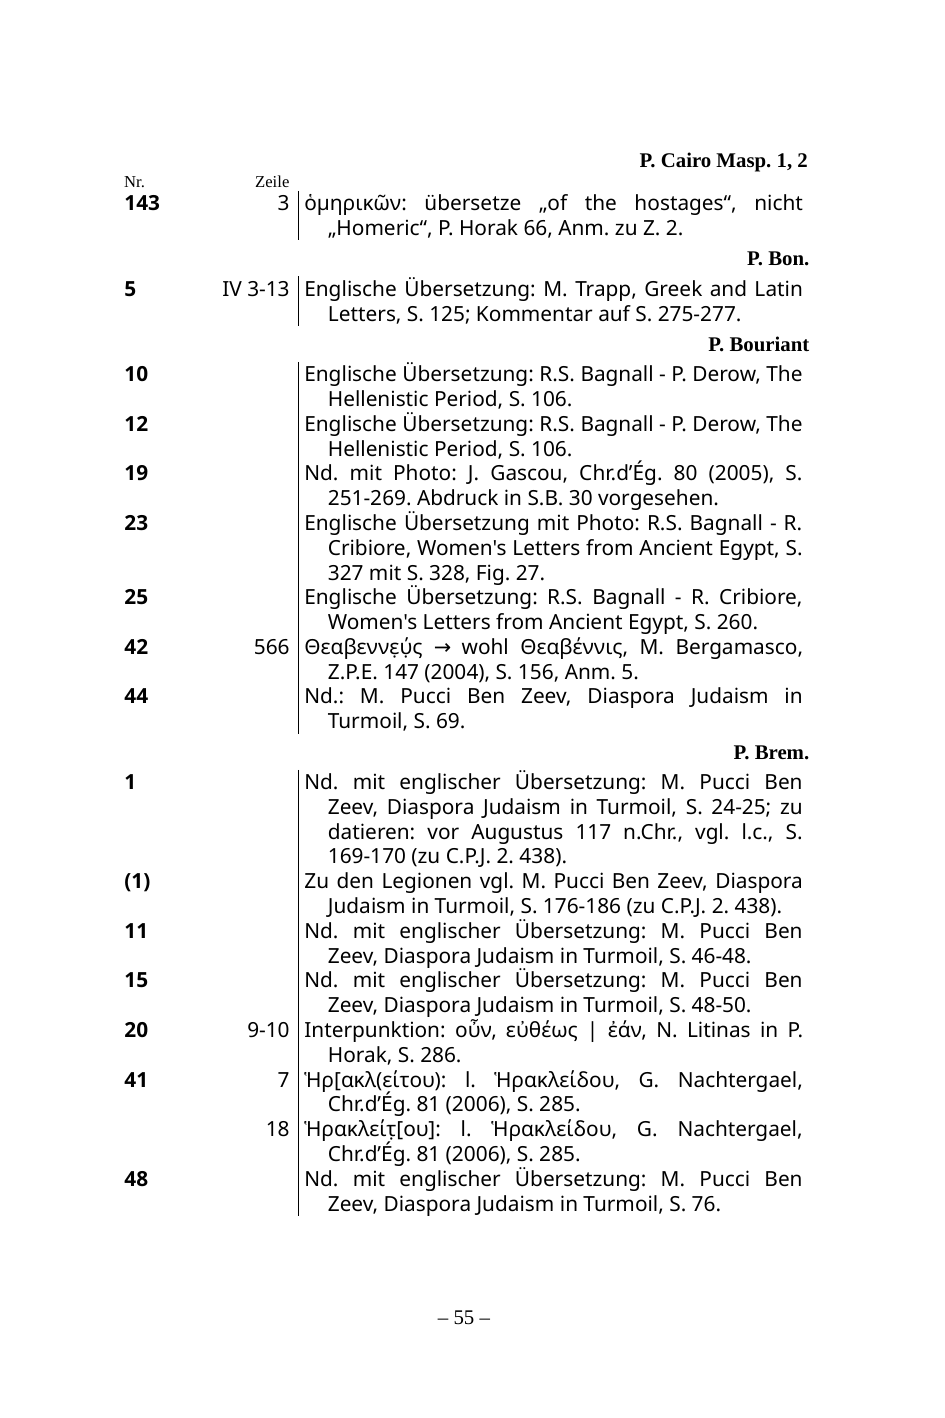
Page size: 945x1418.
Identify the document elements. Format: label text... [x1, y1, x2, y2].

table_cell 42 [118, 635, 207, 684]
table_cell Interpunktion: οὖν, εὐθέως | ἐάν, N. Litinas in P. Horak, S. 286. [299, 1018, 809, 1067]
table_cell Englische Übersetzung: R.S. Bagnall - P. Derow, The Hellenistic Period, S. 106. [299, 411, 809, 461]
table_cell 9-10 [207, 1018, 298, 1067]
table_header 10 [118, 362, 298, 411]
table_cell Nd. mit englischer Übersetzung: M. Pucci Ben Zeev, Diaspora Judaism in Turmoil, S. 48-50. [299, 968, 809, 1018]
table_header Nd. mit englischer Übersetzung: M. Pucci Ben Zeev, Diaspora Judaism in Turmoil, S. 24-25; zu datieren: vor Augustus 117 n.Chr., vgl. l.c., S. 169-170 (zu C.P.J. 2. 438). [299, 770, 809, 869]
table_cell Nd. mit englischer Übersetzung: M. Pucci Ben Zeev, Diaspora Judaism in Turmoil, S. 76. [299, 1166, 809, 1216]
table_cell Θεαβεννε̣ύ̣ς → wohl Θεαβέννις, M. Bergamasco, Z.P.E. 147 (2004), S. 156, Anm. 5. [299, 635, 809, 684]
table_header 5 [118, 276, 207, 326]
table_cell 15 [118, 968, 298, 1018]
table_cell 143 [118, 191, 207, 240]
table_cell [118, 1117, 207, 1166]
table_cell Zu den Legionen vgl. M. Pucci Ben Zeev, Diaspora Judaism in Turmoil, S. 176-186 (zu C.P.J. 2. 438). [299, 869, 809, 918]
subtitle P. Brem. [118, 740, 809, 764]
table_cell 23 [118, 511, 298, 585]
table_cell Ἡρακλείτ̣[ου]: l. Ἡρακλείδου, G. Nachtergael, Chr.d’Ég. 81 (2006), S. 285. [299, 1117, 809, 1166]
table_cell 41 [118, 1067, 207, 1117]
table_cell ὁμηρικῶν: übersetze „of the hostages“, nicht „Homeric“, P. Horak 66, Anm. zu Z. 2. [299, 191, 809, 240]
table_header Englische Übersetzung: M. Trapp, Greek and Latin Letters, S. 125; Kommentar auf S. 275-277. [299, 276, 809, 326]
table_cell Englische Übersetzung mit Photo: R.S. Bagnall - R. Cribiore, Women's Letters from Ancient Egypt, S. 327 mit S. 328, Fig. 27. [299, 511, 809, 585]
table_header IV 3-13 [207, 276, 298, 326]
table_cell Nd. mit Photo: J. Gascou, Chr.d’Ég. 80 (2005), S. 251-269. Abdruck in S.B. 30 vorgesehen. [299, 461, 809, 511]
subtitle P. Bon. [118, 246, 809, 270]
table_cell 18 [207, 1117, 298, 1166]
table_cell (1) [118, 869, 298, 918]
table_cell Nd.: M. Pucci Ben Zeev, Diaspora Judaism in Turmoil, S. 69. [299, 684, 809, 734]
table_header 1 [118, 770, 298, 869]
table_cell 25 [118, 585, 298, 634]
table_cell Nd. mit englischer Übersetzung: M. Pucci Ben Zeev, Diaspora Judaism in Turmoil, S. 46-48. [299, 919, 809, 968]
table_cell 7 [207, 1067, 298, 1117]
subtitle P. Bouriant [118, 332, 809, 356]
table_header Englische Übersetzung: R.S. Bagnall - P. Derow, The Hellenistic Period, S. 106. [299, 362, 809, 411]
table_cell 12 [118, 411, 298, 461]
table_cell 19 [118, 461, 298, 511]
table_cell 48 [118, 1166, 298, 1216]
table_cell 566 [207, 635, 298, 684]
table_cell Englische Übersetzung: R.S. Bagnall - R. Cribiore, Women's Letters from Ancient Egypt, S. 260. [299, 585, 809, 634]
table_cell 3 [207, 191, 298, 240]
table_cell 20 [118, 1018, 207, 1067]
table_cell 44 [118, 684, 298, 734]
table_cell Ἡρ[ακλ(είτου): l. Ἡρακλείδου, G. Nachtergael, Chr.d’Ég. 81 (2006), S. 285. [299, 1067, 809, 1117]
table_cell 11 [118, 919, 298, 968]
